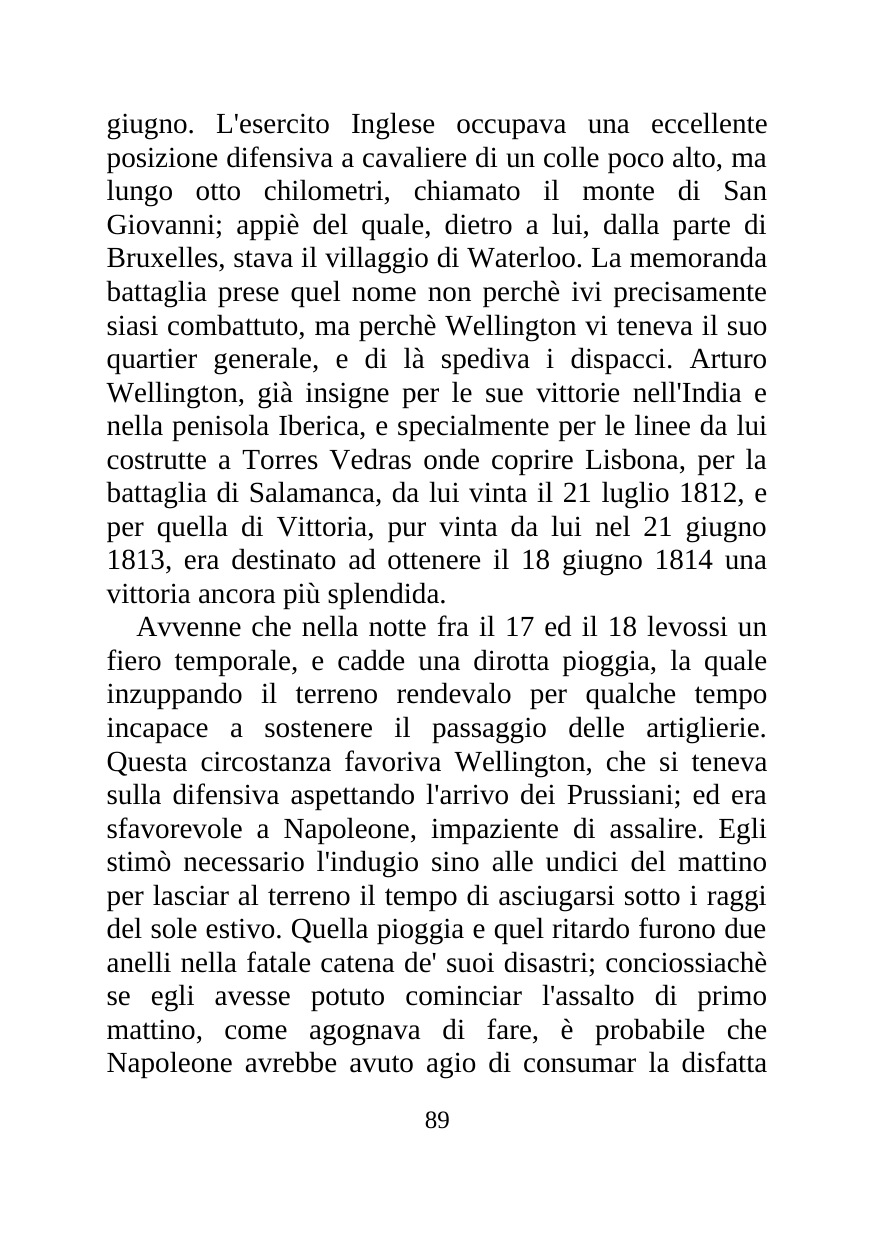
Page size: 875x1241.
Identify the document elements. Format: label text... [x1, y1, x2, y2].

text giugno. L'esercito Inglese occupava una eccellente posizione difensiva a cavaliere di un colle poco alto, ma lungo otto chilometri, chiamato il monte di San Giovanni; appiè del quale, dietro a lui, dalla parte di Bruxelles, stava il villaggio di Waterloo. La memoranda battaglia prese quel nome non perchè ivi precisamente siasi combattuto, ma perchè Wellington vi teneva il suo quartier generale, e di là spediva i dispacci. Arturo Wellington, già insigne per le sue vittorie nell'India e nella penisola Iberica, e specialmente per le linee da lui costrutte a Torres Vedras onde coprire Lisbona, per la battaglia di Salamanca, da lui vinta il 21 luglio 1812, e per quella di Vittoria, pur vinta da lui nel 21 giugno 1813, era destinato ad ottenere il 18 giugno 1814 una vittoria ancora più splendida. [106, 106, 768, 609]
text Avvenne che nella notte fra il 17 ed il 18 levossi un fiero temporale, e cadde una dirotta pioggia, la quale inzuppando il terreno rendevalo per qualche tempo incapace a sostenere il passaggio delle artiglierie. Questa circostanza favoriva Wellington, che si teneva sulla difensiva aspettando l'arrivo dei Prussiani; ed era sfavorevole a Napoleone, impaziente di assalire. Egli stimò necessario l'indugio sino alle undici del mattino per lasciar al terreno il tempo di asciugarsi sotto i raggi del sole estivo. Quella pioggia e quel ritardo furono due anelli nella fatale catena de' suoi disastri; conciossiachè se egli avesse potuto cominciar l'assalto di primo mattino, come agognava di fare, è probabile che Napoleone avrebbe avuto agio di consumar la disfatta [106, 609, 768, 1079]
